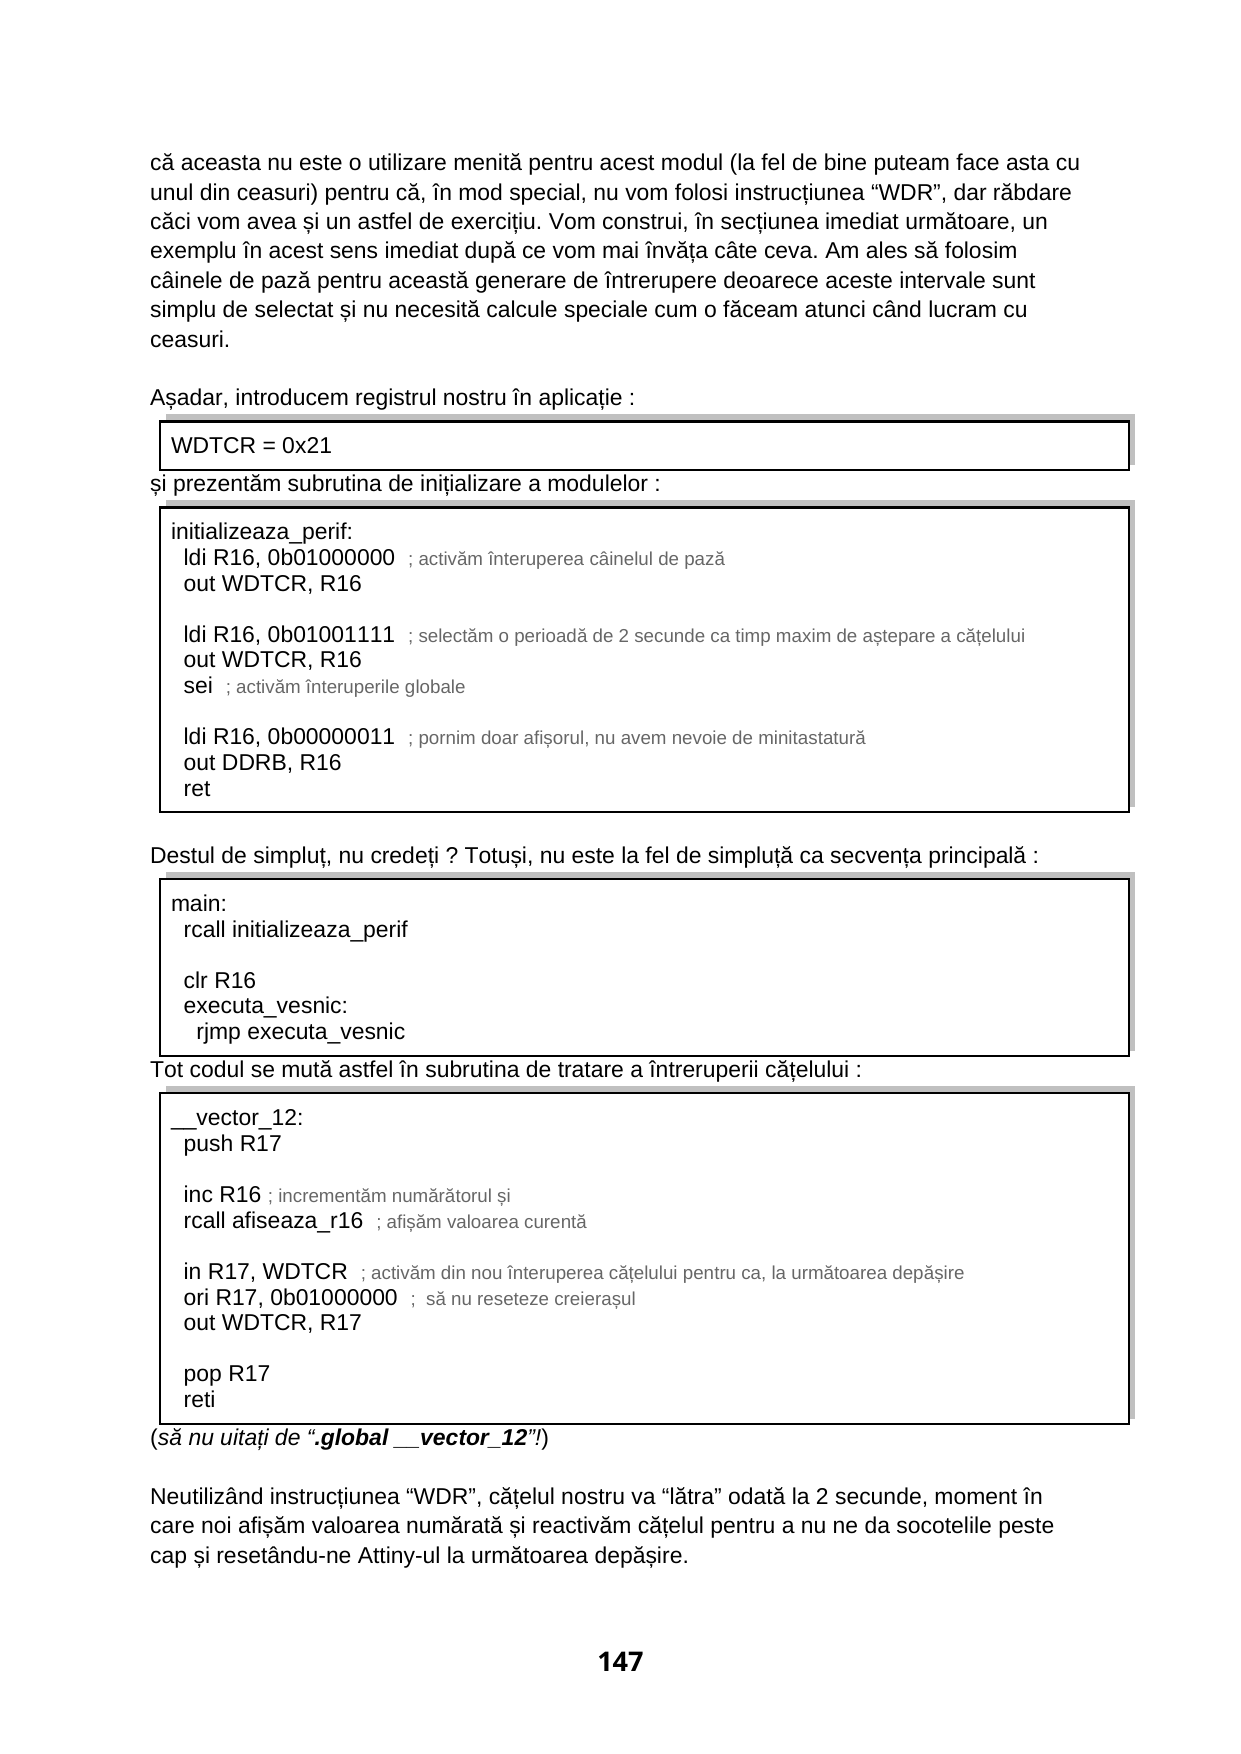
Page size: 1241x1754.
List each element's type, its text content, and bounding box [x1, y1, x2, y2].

text Așadar, introducem registrul nostru în aplicație : [150, 385, 1091, 411]
text Neutilizând instrucțiunea “WDR”, cățelul nostru va “lătra” odată la 2 secunde, moment în care noi afișăm valoarea numărată și reactivăm cățelul pentru a nu ne da socotelile peste cap și resetându-ne Attiny-ul la următoarea depășire. [150, 1483, 1091, 1568]
text Destul de simpluț, nu credeți ? Totuși, nu este la fel de simpluță ca secvența principală : [150, 843, 1091, 868]
table_header main: rcall initializeaza_perif clr R16 executa_vesnic: rjmp executa_vesnic [161, 880, 1128, 1055]
text Tot codul se mută astfel în subrutina de tratare a întreruperii cățelului : [150, 1057, 1091, 1082]
table_header initializeaza_perif: ldi R16, 0b01000000 ; activăm înteruperea câinelul de pază out WDTCR, R16 ldi R16, 0b01001111 ; selectăm o perioadă de 2 secunde ca timp maxim de aștepare a cățelului out WDTCR, R16 sei ; activăm înteruperile globale ldi R16, 0b00000011 ; pornim doar afișorul, nu avem nevoie de minitastatură out DDRB, R16 ret [161, 509, 1128, 811]
table_header WDTCR = 0x21 [161, 423, 1128, 469]
text că aceasta nu este o utilizare menită pentru acest modul (la fel de bine puteam face asta cu unul din ceasuri) pentru că, în mod special, nu vom folosi instrucțiunea “WDR”, dar răbdare căci vom avea și un astfel de exercițiu. Vom construi, în secțiunea imediat următoare, un exemplu în acest sens imediat după ce vom mai învăța câte ceva. Am ales să folosim câinele de pază pentru această generare de întrerupere deoarece aceste intervale sunt simplu de selectat și nu necesită calcule speciale cum o făceam atunci când lucram cu ceasuri. [150, 150, 1091, 352]
text (să nu uitați de “.global __vector_12”!) [150, 1425, 1091, 1450]
table_header __vector_12: push R17 inc R16 ; incrementăm numărătorul și rcall afiseaza_r16 ; afișăm valoarea curentă in R17, WDTCR ; activăm din nou înteruperea cățelului pentru ca, la următoarea depășire ori R17, 0b01000000 ; să nu reseteze creierașul out WDTCR, R17 pop R17 reti [161, 1094, 1128, 1423]
text și prezentăm subrutina de inițializare a modulelor : [150, 471, 1091, 497]
